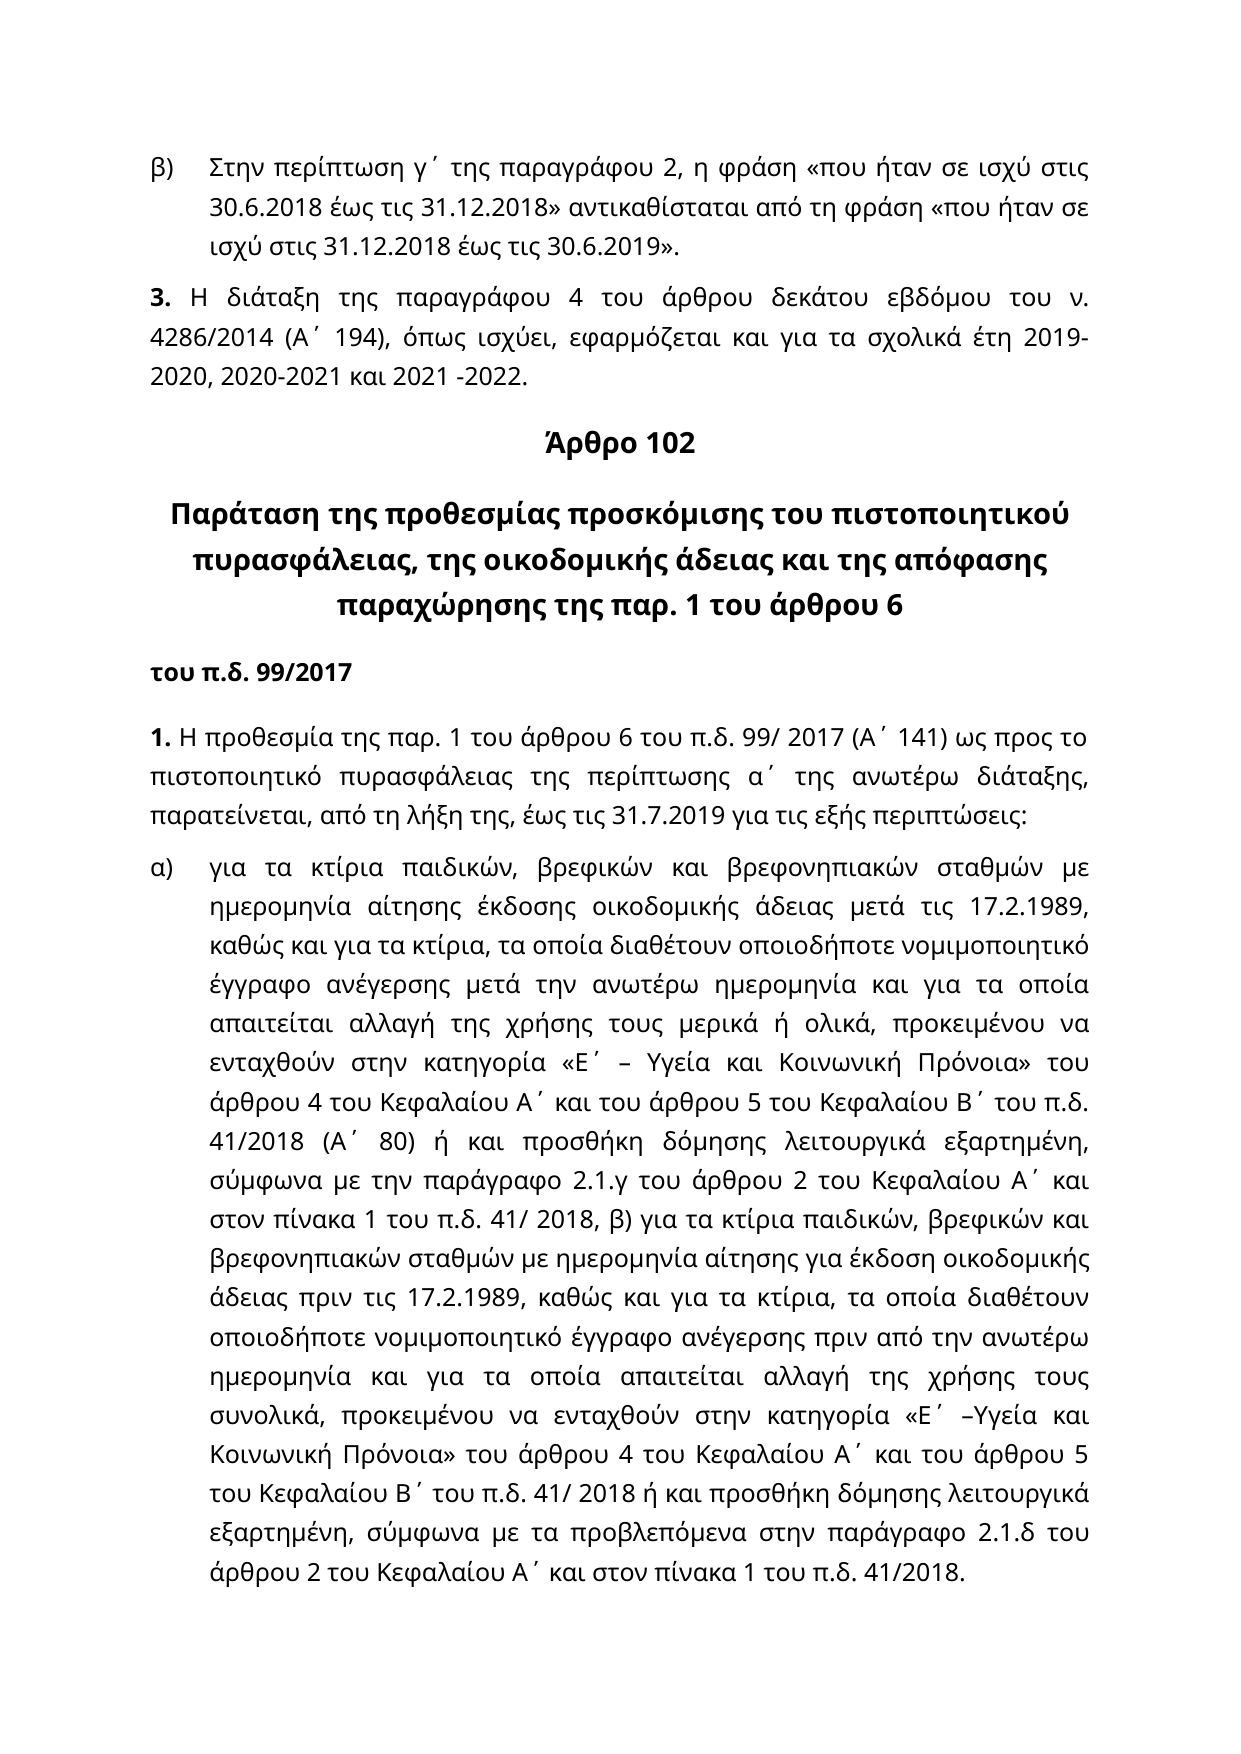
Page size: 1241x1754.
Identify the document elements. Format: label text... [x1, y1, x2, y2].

text 3. Η διάταξη της παραγράφου 4 του άρθρου δεκάτου εβδόμου του ν. 4286/2014 (Α΄ 194), όπως ισχύει, εφαρμόζεται και για τα σχολικά έτη 2019-2020, 2020-2021 και 2021 -2022. [150, 280, 1090, 392]
text του π.δ. 99/2017 [150, 655, 1090, 689]
list β) Στην περίπτωση γ΄ της παραγράφου 2, η φράση «που ήταν σε ισχύ στις 30.6.2018 έως τις 31.12.2018» αντικαθίσταται από τη φράση «που ήταν σε ισχύ στις 31.12.2018 έως τις 30.6.2019». [150, 150, 1090, 262]
subtitle Άρθρο 102 [150, 422, 1090, 462]
list α) για τα κτίρια παιδικών, βρεφικών και βρεφονηπιακών σταθμών με ημερομηνία αίτησης έκδοσης οικοδομικής άδειας μετά τις 17.2.1989, καθώς και για τα κτίρια, τα οποία διαθέτουν οποιοδήποτε νομιμοποιητικό έγγραφο ανέγερσης μετά την ανωτέρω ημερομηνία και για τα οποία απαιτείται αλλαγή της χρήσης τους μερικά ή ολικά, προκειμένου να ενταχθούν στην κατηγορία «Ε΄ – Υγεία και Κοινωνική Πρόνοια» του άρθρου 4 του Κεφαλαίου Α΄ και του άρθρου 5 του Κεφαλαίου Β΄ του π.δ. 41/2018 (Α΄ 80) ή και προσθήκη δόμησης λειτουργικά εξαρτημένη, σύμφωνα με την παράγραφο 2.1.γ του άρθρου 2 του Κεφαλαίου Α΄ και στον πίνακα 1 του π.δ. 41/ 2018, β) για τα κτίρια παιδικών, βρεφικών και βρεφονηπιακών σταθμών με ημερομηνία αίτησης για έκδοση οικοδομικής άδειας πριν τις 17.2.1989, καθώς και για τα κτίρια, τα οποία διαθέτουν οποιοδήποτε νομιμοποιητικό έγγραφο ανέγερσης πριν από την ανωτέρω ημερομηνία και για τα οποία απαιτείται αλλαγή της χρήσης τους συνολικά, προκειμένου να ενταχθούν στην κατηγορία «Ε΄ –Υγεία και Κοινωνική Πρόνοια» του άρθρου 4 του Κεφαλαίου Α΄ και του άρθρου 5 του Κεφαλαίου Β΄ του π.δ. 41/ 2018 ή και προσθήκη δόμησης λειτουργικά εξαρτημένη, σύμφωνα με τα προβλεπόμενα στην παράγραφο 2.1.δ του άρθρου 2 του Κεφαλαίου Α΄ και στον πίνακα 1 του π.δ. 41/2018. [150, 849, 1090, 1588]
subtitle Παράταση της προθεσμίας προσκόμισης του πιστοποιητικού πυρασφάλειας, της οικοδομικής άδειας και της απόφασης παραχώρησης της παρ. 1 του άρθρου 6 [150, 493, 1090, 624]
text 1. Η προθεσμία της παρ. 1 του άρθρου 6 του π.δ. 99/ 2017 (Α΄ 141) ως προς το πιστοποιητικό πυρασφάλειας της περίπτωσης α΄ της ανωτέρω διάταξης, παρατείνεται, από τη λήξη της, έως τις 31.7.2019 για τις εξής περιπτώσεις: [150, 719, 1090, 832]
